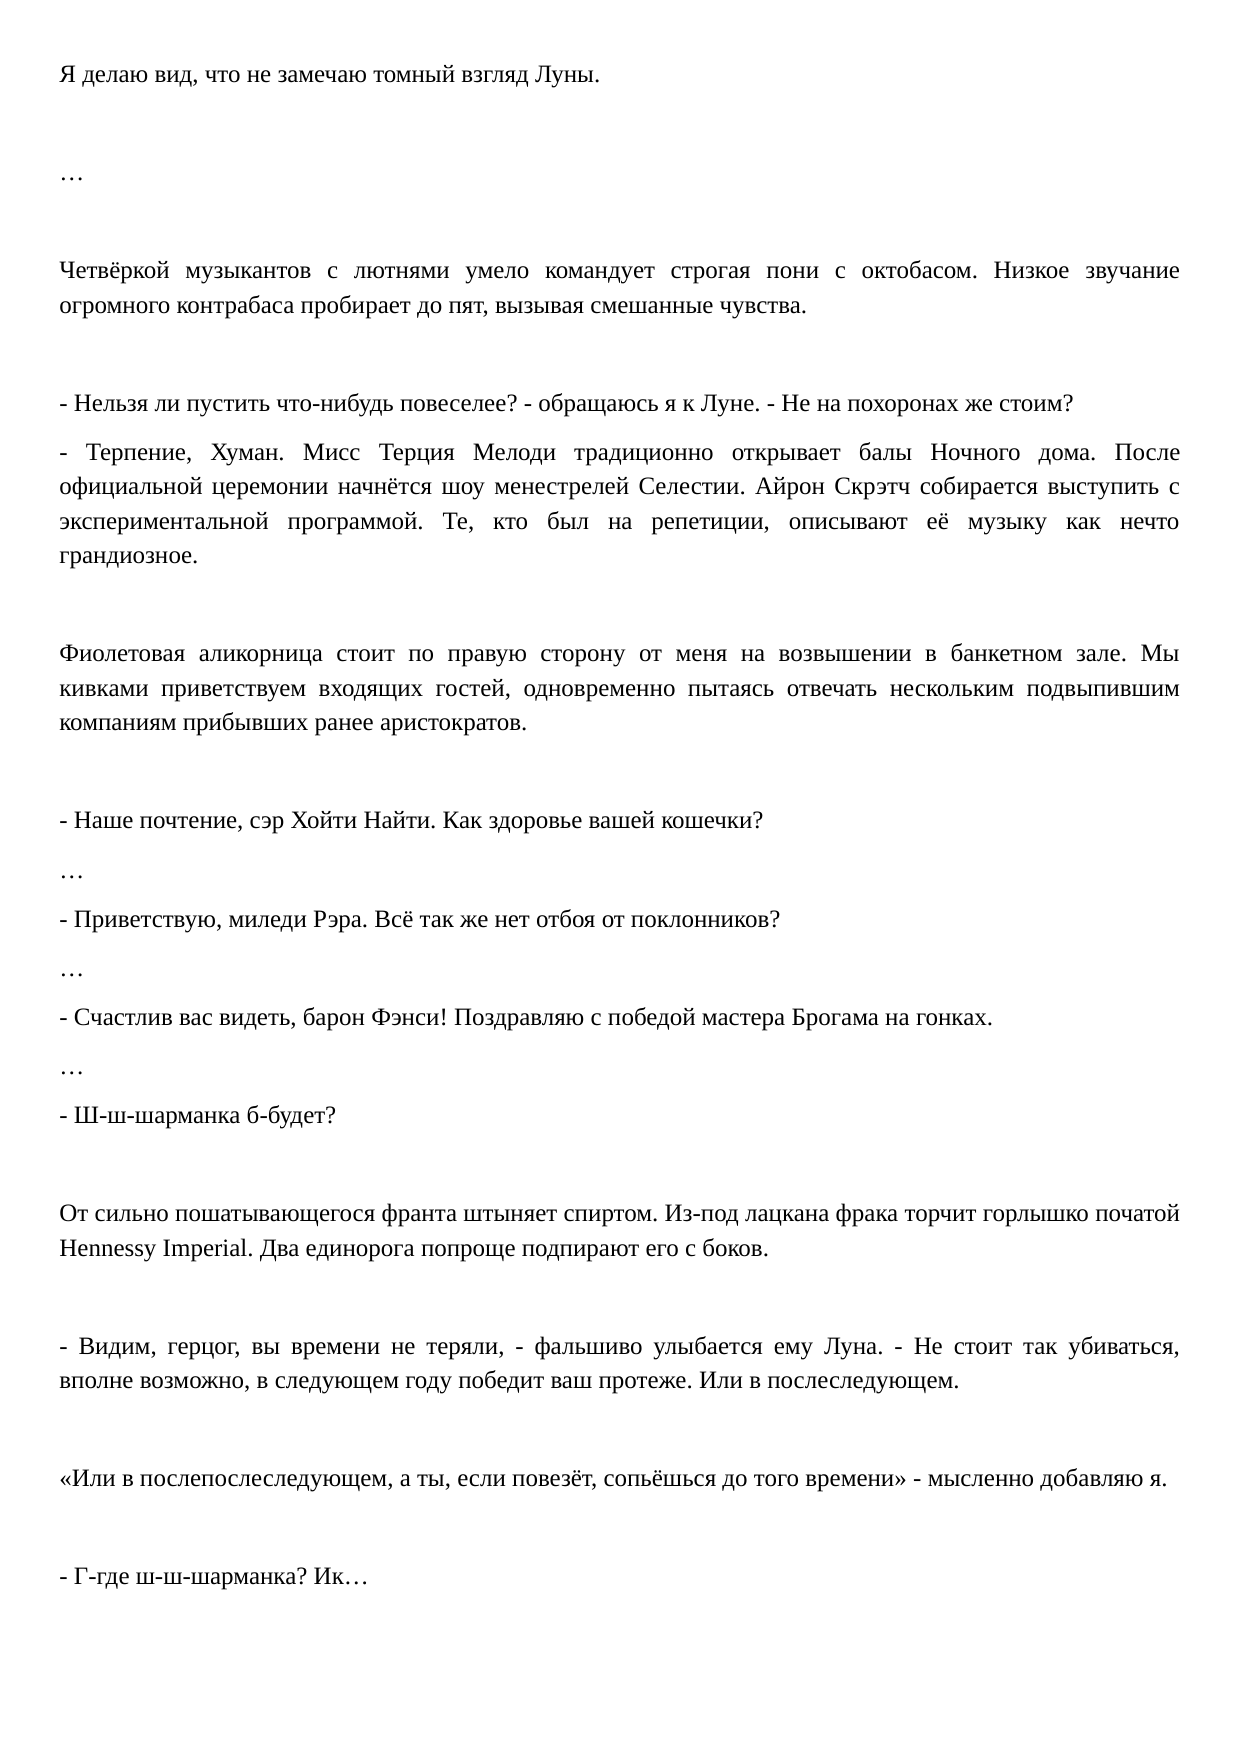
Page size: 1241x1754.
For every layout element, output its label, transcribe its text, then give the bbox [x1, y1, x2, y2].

text - Видим, герцог, вы времени не теряли, - фальшиво улыбается ему Луна. - Не стоит так убиваться, вполне возможно, в следующем году победит ваш протеже. Или в послеследующем. [59, 1331, 1181, 1394]
text «Или в послепослеследующем, а ты, если повезёт, сопьёшься до того времени» - мысленно добавляю я. [59, 1463, 1181, 1492]
text … [59, 953, 1181, 982]
text … [59, 1051, 1181, 1080]
text Фиолетовая аликорница стоит по правую сторону от меня на возвышении в банкетном зале. Мы кивками приветствуем входящих гостей, одновременно пытаясь отвечать нескольким подвыпившим компаниям прибывших ранее аристократов. [59, 638, 1181, 736]
text - Терпение, Хуман. Мисс Терция Мелоди традиционно открывает балы Ночного дома. После официальной церемонии начнётся шоу менестрелей Селестии. Айрон Скрэтч собирается выступить с экспериментальной программой. Те, кто был на репетиции, описывают её музыку как нечто грандиозное. [59, 437, 1181, 569]
text - Наше почтение, сэр Хойти Найти. Как здоровье вашей кошечки? [59, 806, 1181, 834]
text Я делаю вид, что не замечаю томный взгляд Луны. [59, 59, 1181, 88]
text - Ш-ш-шарманка б-будет? [59, 1100, 1181, 1129]
text От сильно пошатывающегося франта штыняет спиртом. Из-под лацкана фрака торчит горлышко початой Hennessy Imperial. Два единорога попроще подпирают его с боков. [59, 1198, 1181, 1261]
text - Нельзя ли пустить что-нибудь повеселее? - обращаюсь я к Луне. - Не на похоронах же стоим? [59, 388, 1181, 417]
text … [59, 855, 1181, 883]
text - Приветствую, миледи Рэра. Всё так же нет отбоя от поклонников? [59, 904, 1181, 932]
text Четвёркой музыкантов с лютнями умело командует строгая пони с октобасом. Низкое звучание огромного контрабаса пробирает до пят, вызывая смешанные чувства. [59, 255, 1181, 318]
text - Счастлив вас видеть, барон Фэнси! Поздравляю с победой мастера Брогама на гонках. [59, 1002, 1181, 1031]
text - Г-где ш-ш-шарманка? Ик… [59, 1561, 1181, 1590]
text … [59, 157, 1181, 186]
